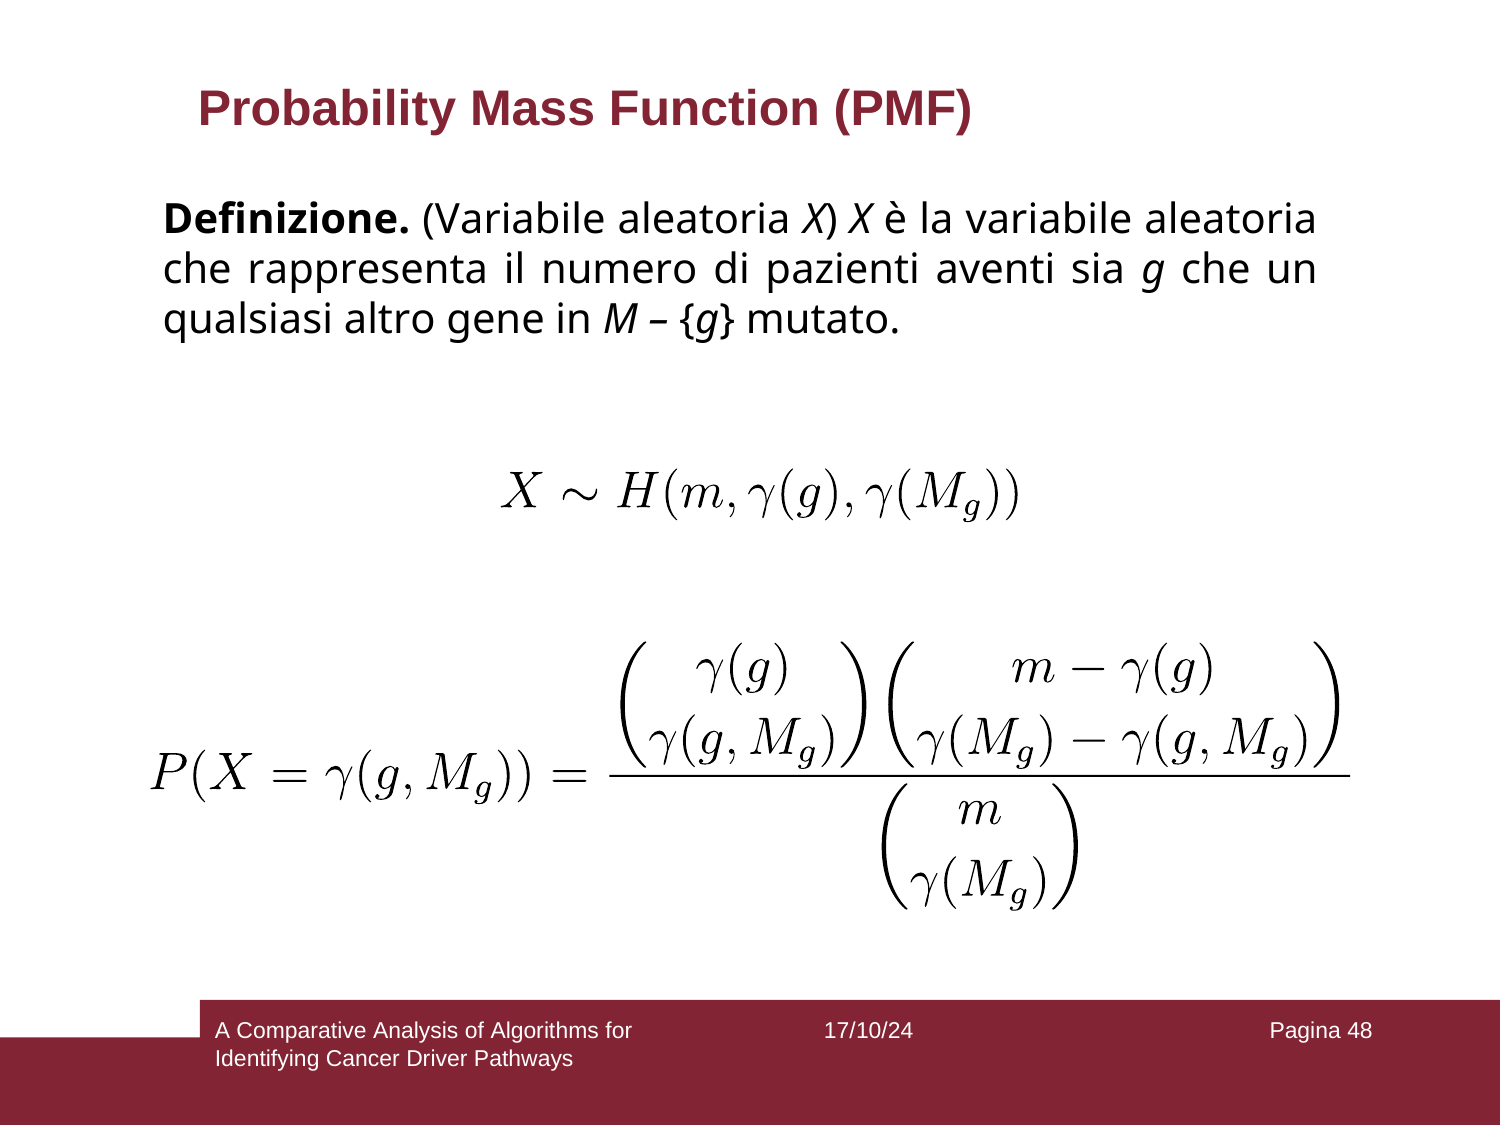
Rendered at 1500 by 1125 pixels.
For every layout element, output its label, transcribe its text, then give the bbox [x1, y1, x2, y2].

text_box Definizione. (Variabile aleatoria X) X è la variabile aleatoria che rappresenta il numero di pazienti aventi sia g che un qualsiasi altro gene in M – {g} mutato. [147, 184, 1359, 350]
text_box A Comparative Analysis of Algorithms for Identifying Cancer Driver Pathways [199, 1008, 676, 1084]
title Probability Mass Function (PMF) [183, 67, 1400, 150]
text_box 17/10/24 [712, 1008, 1026, 1084]
text_box Pagina <numero> [1074, 1008, 1388, 1084]
picture [500, 468, 1018, 523]
picture [150, 641, 1351, 911]
